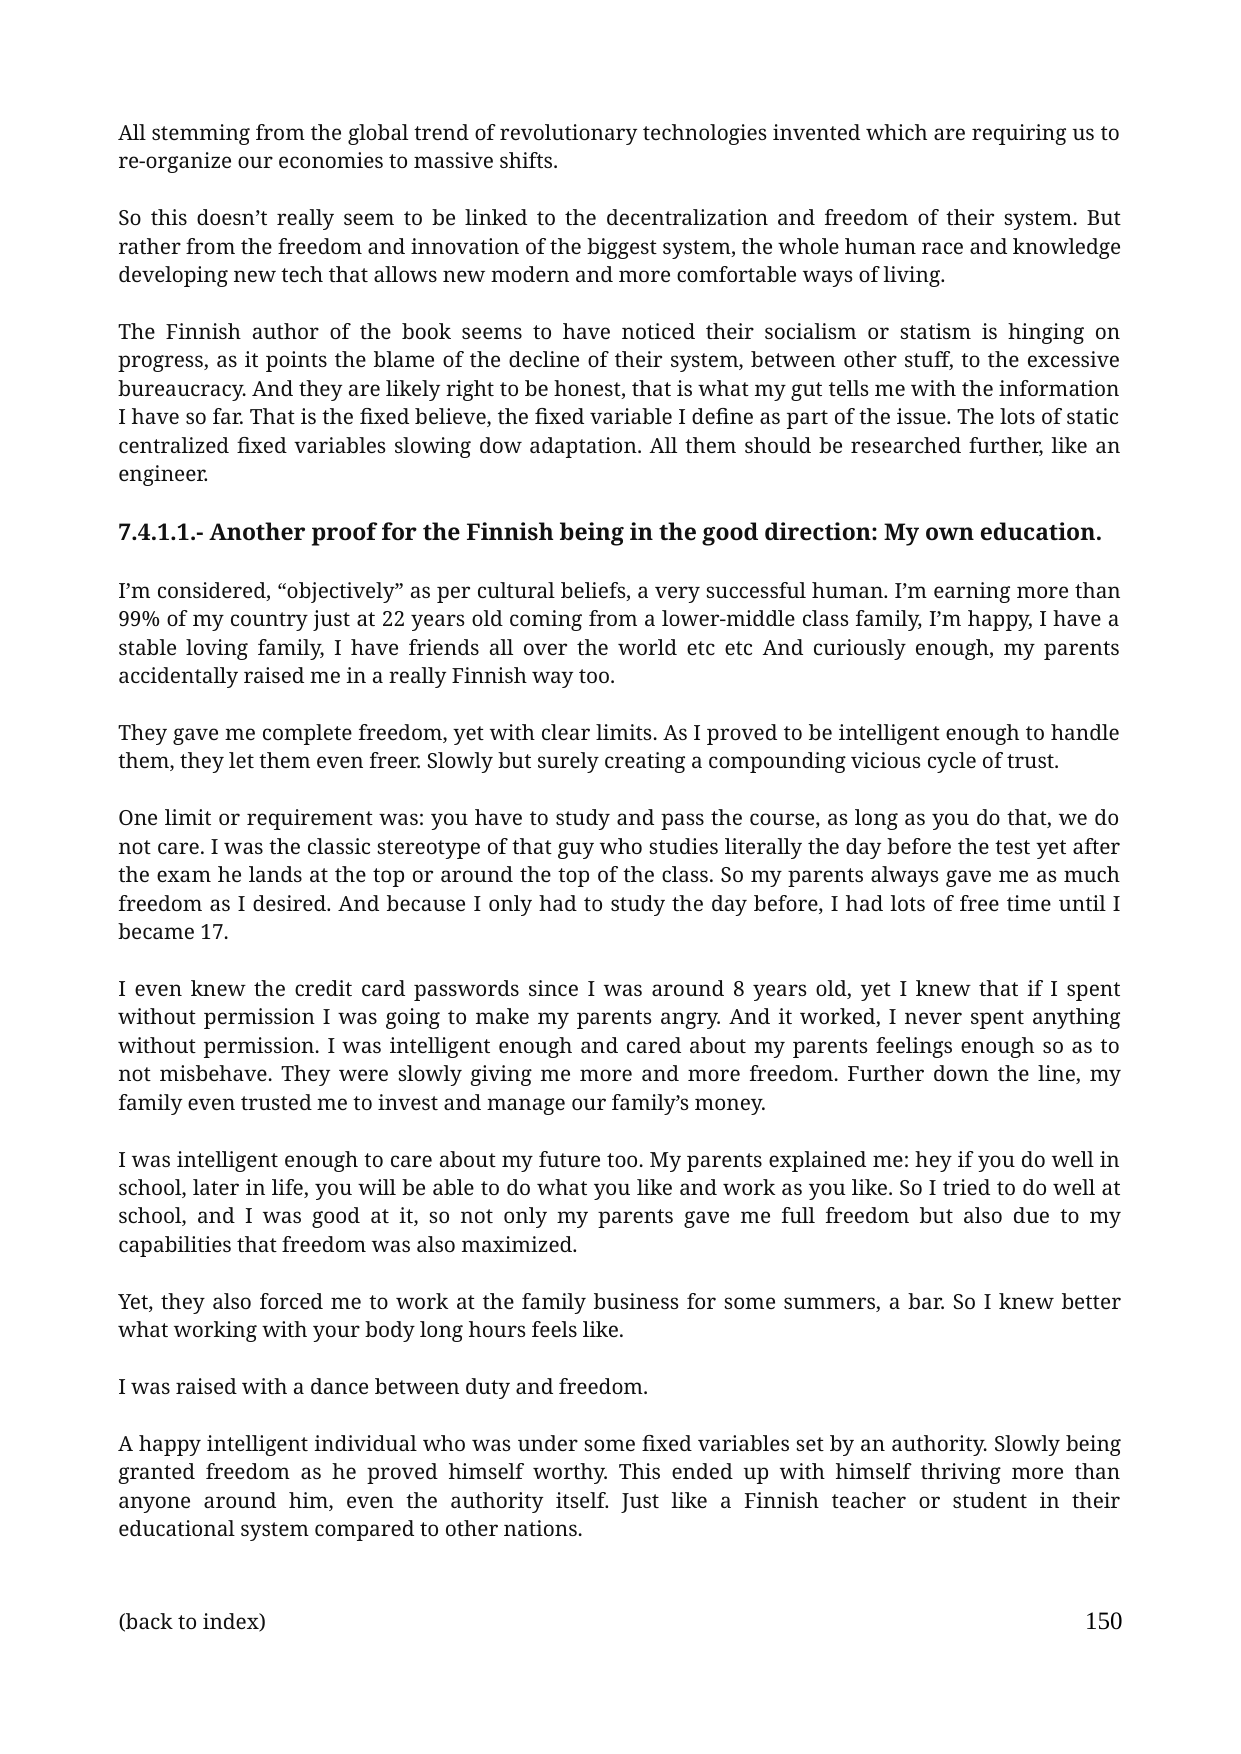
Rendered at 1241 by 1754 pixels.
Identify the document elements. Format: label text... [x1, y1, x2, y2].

text The Finnish author of the book seems to have noticed their socialism or statism is hinging on progress, as it points the blame of the decline of their system, between other stuff, to the excessive bureaucracy. And they are likely right to be honest, that is what my gut tells me with the information I have so far. That is the fixed believe, the fixed variable I define as part of the issue. The lots of static centralized fixed variables slowing dow adaptation. All them should be researched further, like an engineer. [118, 317, 1122, 488]
text 7.4.1.1.- Another proof for the Finnish being in the good direction: My own education. [118, 516, 1122, 547]
text So this doesn’t really seem to be linked to the decentralization and freedom of their system. But rather from the freedom and innovation of the biggest system, the whole human race and knowledge developing new tech that allows new modern and more comfortable ways of living. [118, 203, 1122, 289]
text One limit or requirement was: you have to study and pass the course, as long as you do that, we do not care. I was the classic stereotype of that guy who studies literally the day before the test yet after the exam he lands at the top or around the top of the class. So my parents always gave me as much freedom as I desired. And because I only had to study the day before, I had lots of free time until I became 17. [118, 803, 1122, 946]
text I was raised with a dance between duty and freedom. [118, 1372, 1122, 1401]
text I’m considered, “objectively” as per cultural beliefs, a very successful human. I’m earning more than 99% of my country just at 22 years old coming from a lower-middle class family, I’m happy, I have a stable loving family, I have friends all over the world etc etc And curiously enough, my parents accidentally raised me in a really Finnish way too. [118, 576, 1122, 690]
text A happy intelligent individual who was under some fixed variables set by an authority. Slowly being granted freedom as he proved himself worthy. This ended up with himself thriving more than anyone around him, even the authority itself. Just like a Finnish teacher or student in their educational system compared to other nations. [118, 1429, 1122, 1543]
text I was intelligent enough to care about my future too. My parents explained me: hey if you do well in school, later in life, you will be able to do what you like and work as you like. So I tried to do well at school, and I was good at it, so not only my parents gave me full freedom but also due to my capabilities that freedom was also maximized. [118, 1145, 1122, 1258]
text I even knew the credit card passwords since I was around 8 years old, yet I knew that if I spent without permission I was going to make my parents angry. And it worked, I never spent anything without permission. I was intelligent enough and cared about my parents feelings enough so as to not misbehave. They were slowly giving me more and more freedom. Further down the line, my family even trusted me to invest and manage our family’s money. [118, 974, 1122, 1116]
text Yet, they also forced me to work at the family business for some summers, a bar. So I knew better what working with your body long hours feels like. [118, 1287, 1122, 1344]
text All stemming from the global trend of revolutionary technologies invented which are requiring us to re-organize our economies to massive shifts. [118, 118, 1122, 175]
text They gave me complete freedom, yet with clear limits. As I proved to be intelligent enough to handle them, they let them even freer. Slowly but surely creating a compounding vicious cycle of trust. [118, 718, 1122, 775]
